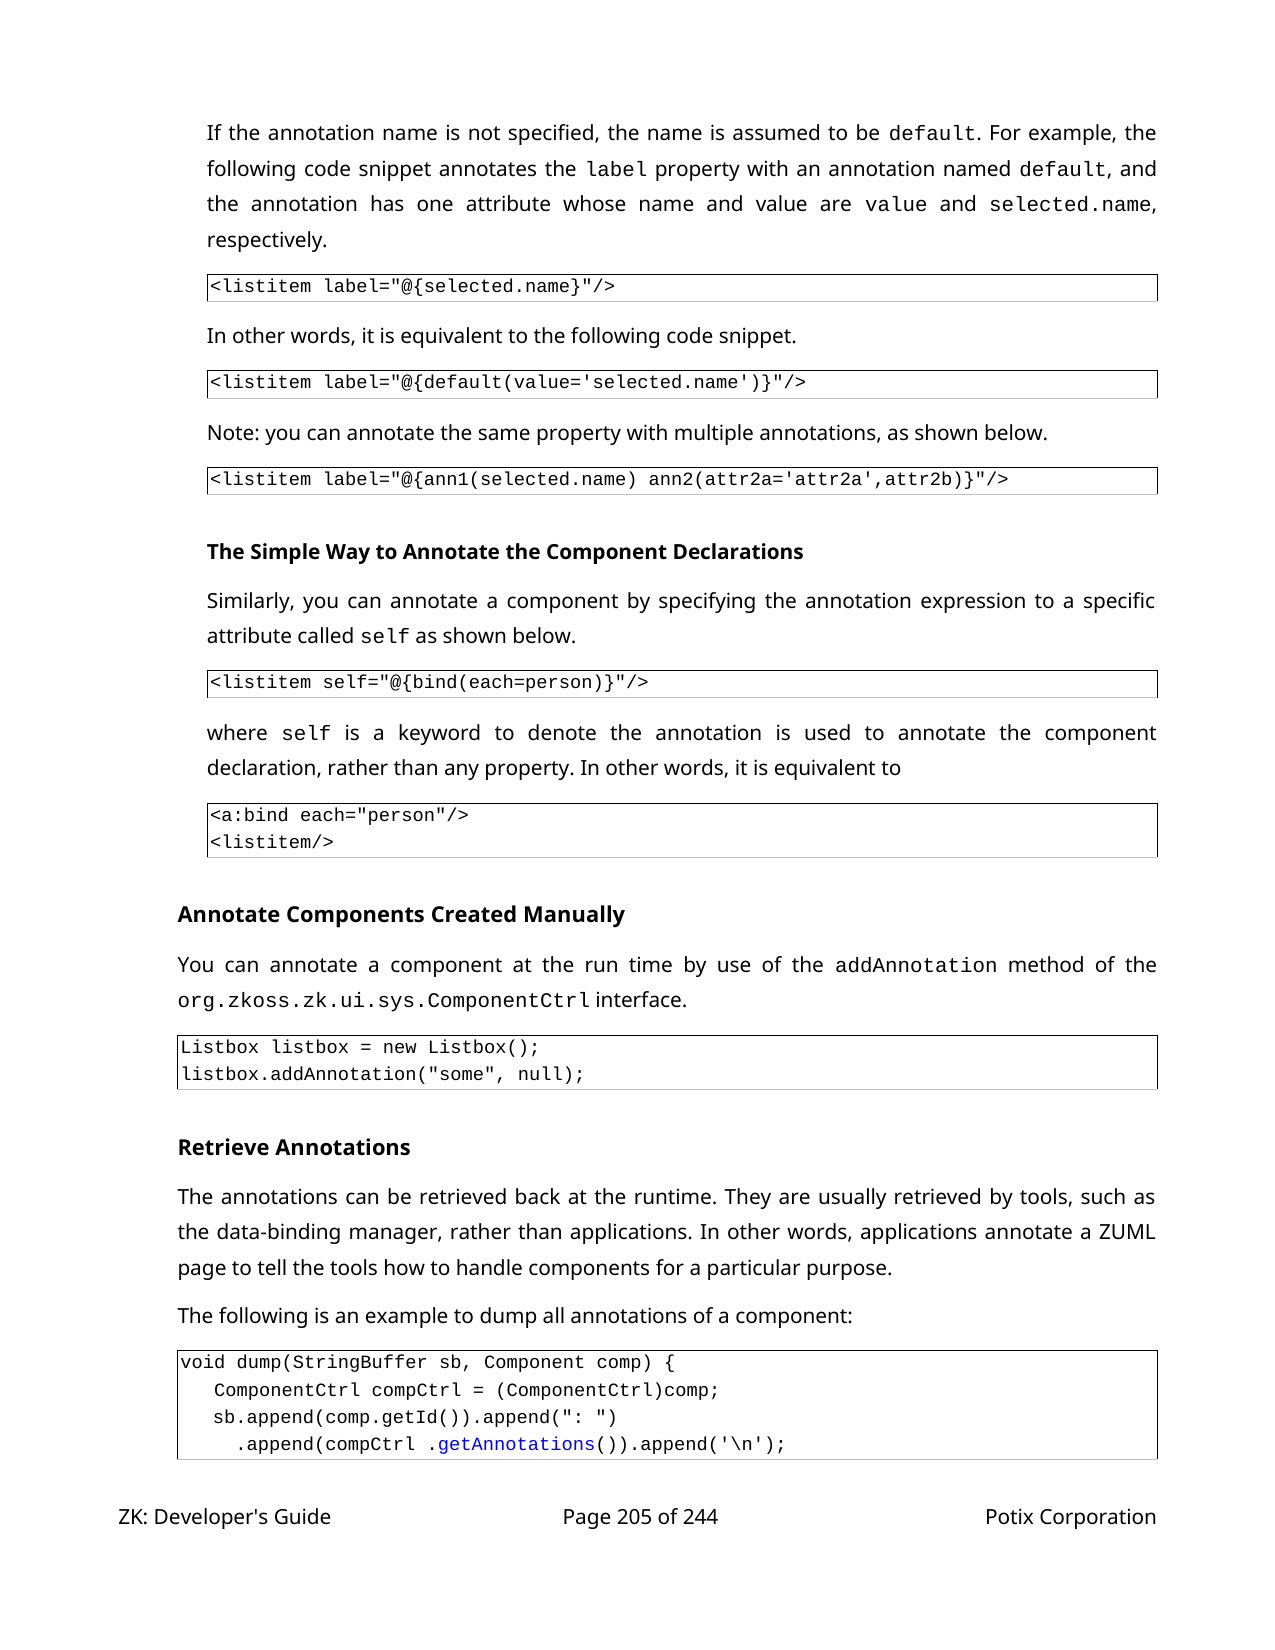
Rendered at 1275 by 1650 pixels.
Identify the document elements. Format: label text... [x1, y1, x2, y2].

text In other words, it is equivalent to the following code snippet. [207, 321, 1157, 350]
text If the annotation name is not specified, the name is assumed to be default. For example, the following code snippet annotates the label property with an annotation named default, and the annotation has one attribute whose name and value are value and selected.name, respectively. [207, 118, 1157, 253]
text Note: you can annotate the same property with multiple annotations, as shown below. [207, 418, 1157, 446]
text listbox.addAnnotation("some", null); [178, 1062, 1157, 1089]
text Listbox listbox = new Listbox(); [178, 1036, 1157, 1059]
text <listitem label="@{ann1(selected.name) ann2(attr2a='attr2a',attr2b)}"/> [208, 468, 1157, 494]
text where self is a keyword to denote the annotation is used to annotate the component declaration, rather than any property. In other words, it is equivalent to [207, 718, 1157, 782]
text <listitem/> [208, 829, 1157, 857]
text <a:bind each="person"/> [208, 804, 1157, 827]
text <listitem label="@{selected.name}"/> [208, 275, 1157, 301]
text ComponentCtrl compCtrl = (ComponentCtrl)comp; [178, 1378, 1157, 1402]
text You can annotate a component at the run time by use of the addAnnotation method of the org.zkoss.zk.ui.sys.ComponentCtrl interface. [177, 950, 1157, 1014]
text The following is an example to dump all annotations of a component: [177, 1302, 1157, 1330]
text <listitem self="@{bind(each=person)}"/> [208, 671, 1157, 697]
text The annotations can be retrieved back at the runtime. They are usually retrieved by tools, such as the data-binding manager, rather than applications. In other words, applications annotate a ZUML page to tell the tools how to handle components for a particular purpose. [177, 1182, 1157, 1281]
subtitle Annotate Components Created Manually [177, 899, 1157, 929]
subtitle Retrieve Annotations [177, 1132, 1157, 1162]
text sb.append(comp.getId()).append(": ") [178, 1405, 1157, 1429]
text <listitem label="@{default(value='selected.name')}"/> [208, 371, 1157, 398]
text .append(compCtrl .getAnnotations()).append('\n'); [178, 1432, 1157, 1459]
text void dump(StringBuffer sb, Component comp) { [178, 1351, 1157, 1375]
text Similarly, you can annotate a component by specifying the annotation expression to a specific attribute called self as shown below. [207, 586, 1157, 649]
subtitle The Simple Way to Annotate the Component Declarations [207, 537, 1157, 565]
